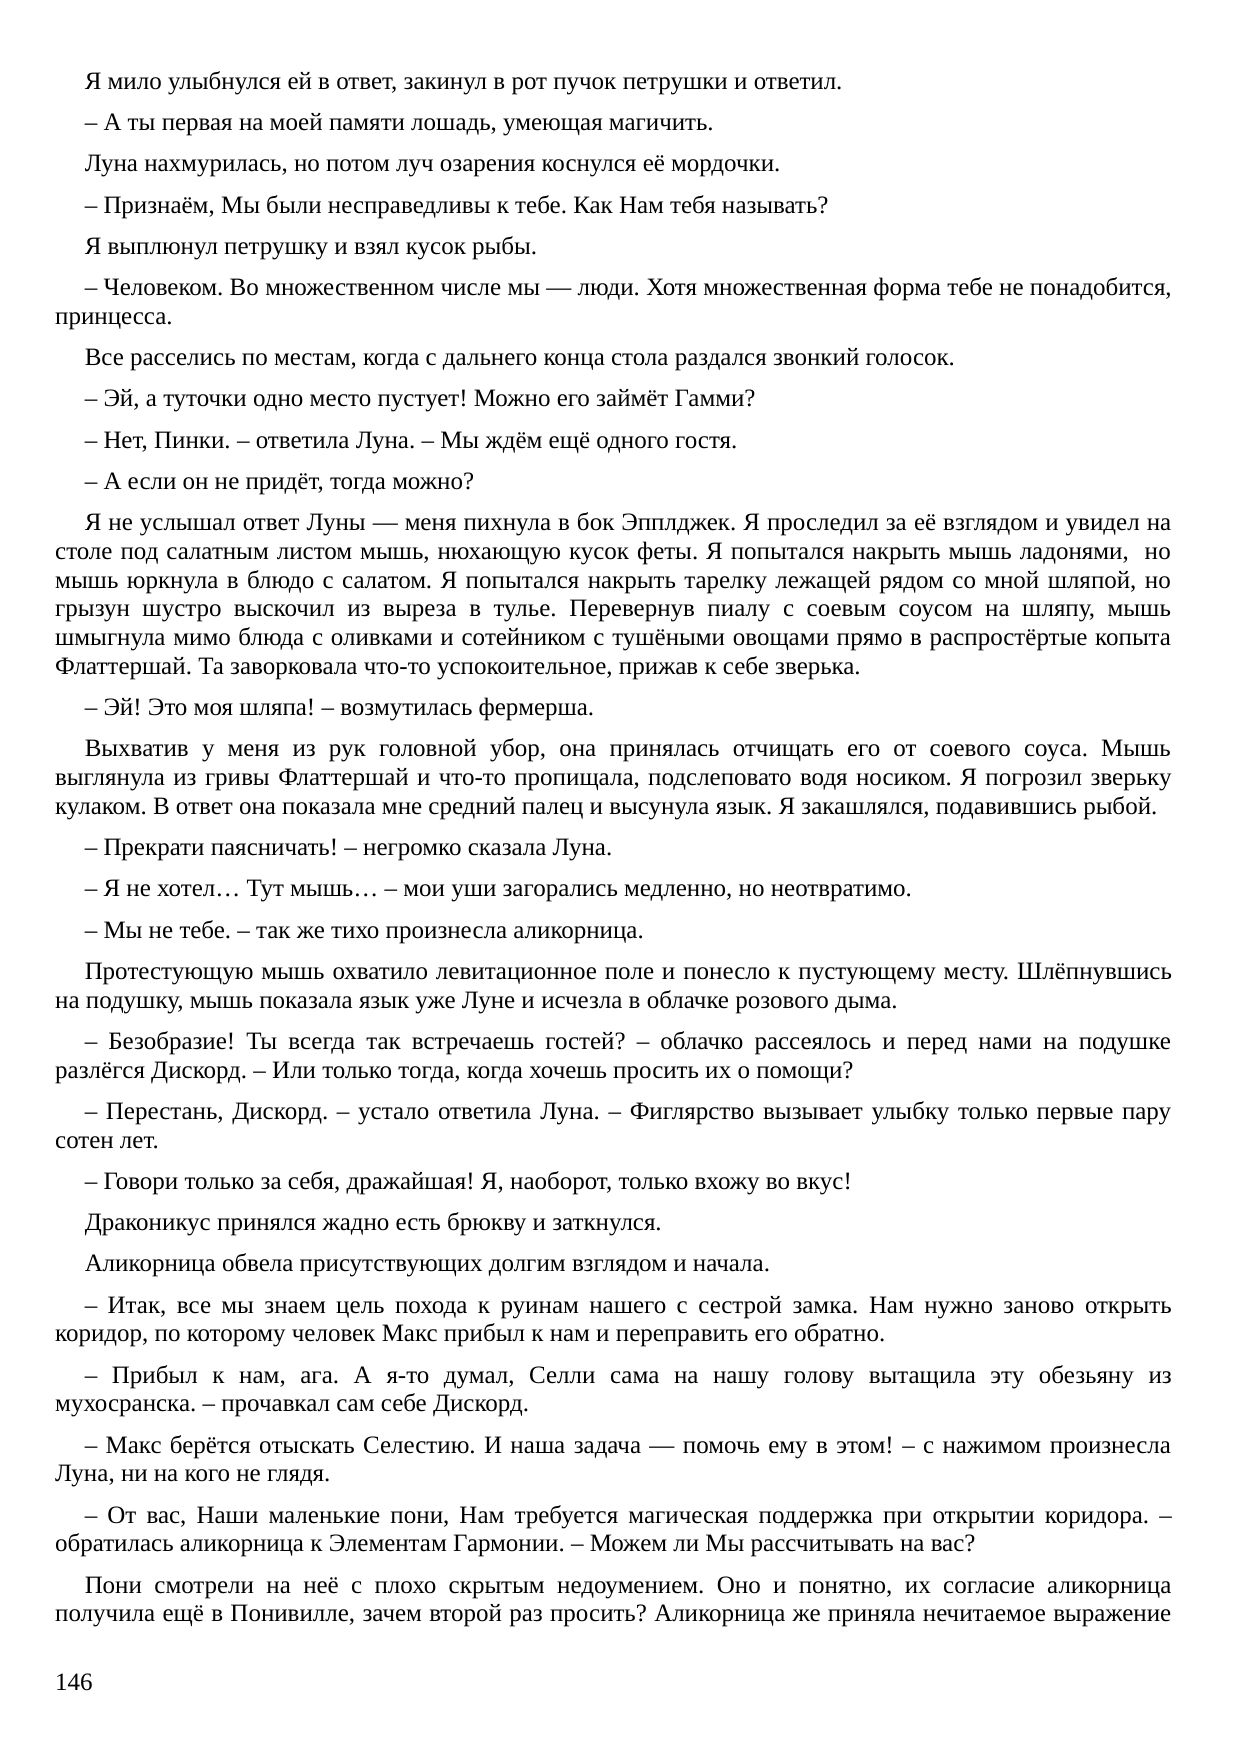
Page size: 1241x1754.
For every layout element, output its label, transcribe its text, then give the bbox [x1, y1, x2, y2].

text Все расселись по местам, когда с дальнего конца стола раздался звонкий голосок. [55, 342, 1173, 371]
text Я не услышал ответ Луны — меня пихнула в бок Эпплджек. Я проследил за её взглядом и увидел на столе под салатным листом мышь, нюхающую кусок феты. Я попытался накрыть мышь ладонями, но мышь юркнула в блюдо с салатом. Я попытался накрыть тарелку лежащей рядом со мной шляпой, но грызун шустро выскочил из выреза в тулье. Перевернув пиалу с соевым соусом на шляпу, мышь шмыгнула мимо блюда с оливками и сотейником с тушёными овощами прямо в распростёртые копыта Флаттершай. Та заворковала что-то успокоительное, прижав к себе зверька. [55, 507, 1173, 680]
text Я выплюнул петрушку и взял кусок рыбы. [55, 231, 1173, 260]
text – Мы не тебе. – так же тихо произнесла аликорница. [55, 915, 1173, 943]
text Я мило улыбнулся ей в ответ, закинул в рот пучок петрушки и ответил. [55, 66, 1173, 95]
text – Перестань, Дискорд. – устало ответила Луна. – Фиглярство вызывает улыбку только первые пару сотен лет. [55, 1096, 1173, 1153]
text – Нет, Пинки. – ответила Луна. – Мы ждём ещё одного гостя. [55, 425, 1173, 453]
text – А ты первая на моей памяти лошадь, умеющая магичить. [55, 107, 1173, 136]
text Протестующую мышь охватило левитационное поле и понесло к пустующему месту. Шлёпнувшись на подушку, мышь показала язык уже Луне и исчезла в облачке розового дыма. [55, 956, 1173, 1013]
text – Прекрати паясничать! – негромко сказала Луна. [55, 832, 1173, 861]
text – Я не хотел… Тут мышь… – мои уши загорались медленно, но неотвратимо. [55, 873, 1173, 902]
text – Безобразие! Ты всегда так встречаешь гостей? – облачко рассеялось и перед нами на подушке разлёгся Дискорд. – Или только тогда, когда хочешь просить их о помощи? [55, 1026, 1173, 1083]
text – Признаём, Мы были несправедливы к тебе. Как Нам тебя называть? [55, 190, 1173, 218]
text Драконикус принялся жадно есть брюкву и заткнулся. [55, 1207, 1173, 1236]
text – От вас, Наши маленькие пони, Нам требуется магическая поддержка при открытии коридора. – обратилась аликорница к Элементам Гармонии. – Можем ли Мы рассчитывать на вас? [55, 1500, 1173, 1557]
text – Макс берётся отыскать Селестию. И наша задача — помочь ему в этом! – с нажимом произнесла Луна, ни на кого не глядя. [55, 1430, 1173, 1487]
text – Говори только за себя, дражайшая! Я, наоборот, только вхожу во вкус! [55, 1166, 1173, 1195]
text – Итак, все мы знаем цель похода к руинам нашего с сестрой замка. Нам нужно заново открыть коридор, по которому человек Макс прибыл к нам и переправить его обратно. [55, 1290, 1173, 1347]
text Пони смотрели на неё с плохо скрытым недоумением. Оно и понятно, их согласие аликорница получила ещё в Понивилле, зачем второй раз просить? Аликорница же приняла нечитаемое выражение [55, 1570, 1173, 1627]
text Выхватив у меня из рук головной убор, она принялась отчищать его от соевого соуса. Мышь выглянула из гривы Флаттершай и что-то пропищала, подслеповато водя носиком. Я погрозил зверьку кулаком. В ответ она показала мне средний палец и высунула язык. Я закашлялся, подавившись рыбой. [55, 733, 1173, 820]
text – Эй! Это моя шляпа! – возмутилась фермерша. [55, 692, 1173, 721]
text – А если он не придёт, тогда можно? [55, 466, 1173, 495]
text Луна нахмурилась, но потом луч озарения коснулся её мордочки. [55, 148, 1173, 177]
text Аликорница обвела присутствующих долгим взглядом и начала. [55, 1248, 1173, 1277]
text – Человеком. Во множественном числе мы — люди. Хотя множественная форма тебе не понадобится, принцесса. [55, 272, 1173, 330]
text – Эй, а туточки одно место пустует! Можно его займёт Гамми? [55, 383, 1173, 412]
text – Прибыл к нам, ага. А я-то думал, Селли сама на нашу голову вытащила эту обезьяну из мухосранска. – прочавкал сам себе Дискорд. [55, 1360, 1173, 1417]
